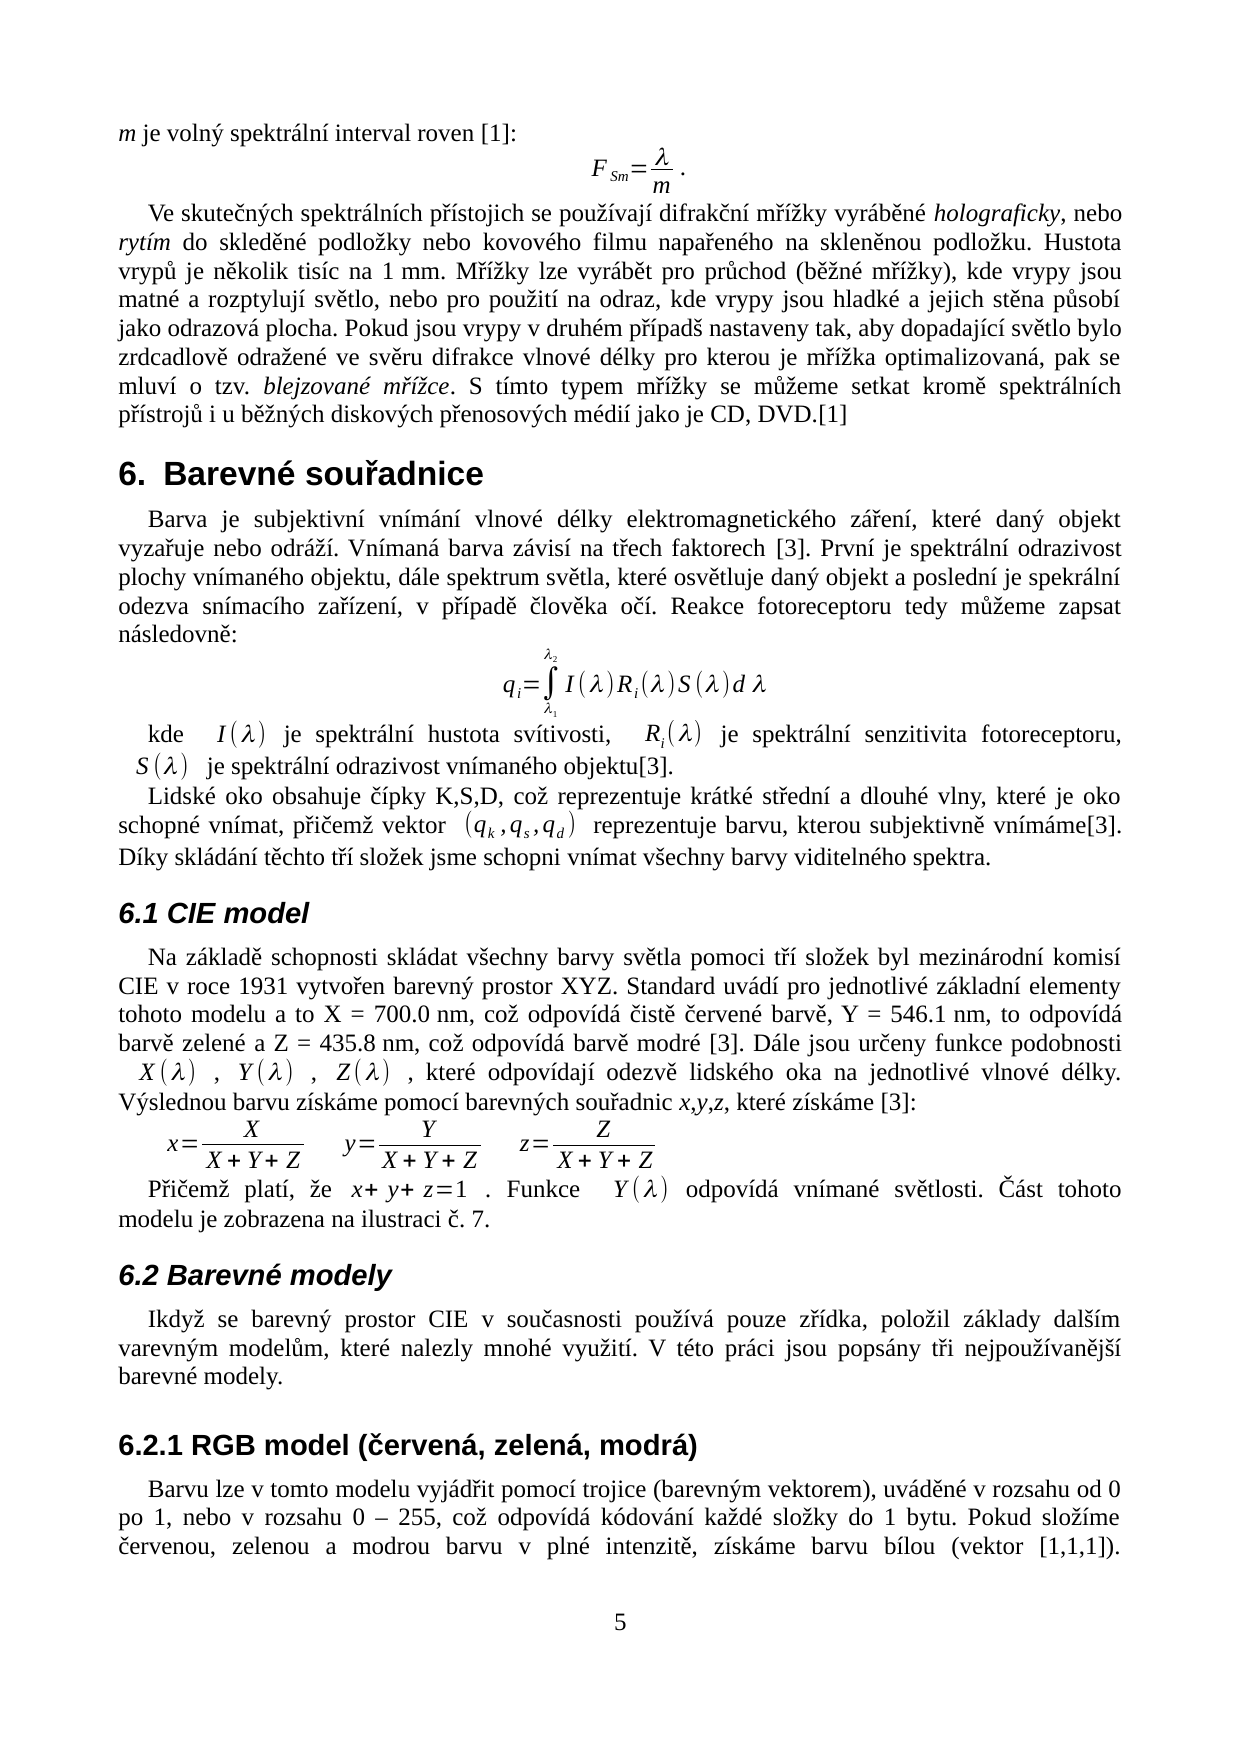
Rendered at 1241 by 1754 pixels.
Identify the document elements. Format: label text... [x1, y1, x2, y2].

text Lidské oko obsahuje čípky K,S,D, což reprezentuje krátké střední a dlouhé vlny, které je oko schopné vnímat, přičemž vektorreprezentuje barvu, kterou subjektivně vnímáme[3]. Díky skládání těchto tří složek jsme schopni vnímat všechny barvy viditelného spektra. [118, 781, 1122, 871]
subtitle 6.1 CIE model [118, 896, 1122, 929]
subtitle Barevné souřadnice [118, 453, 1122, 492]
subtitle 6.2 Barevné modely [118, 1258, 1122, 1291]
text Přičemž platí, že. Funkce odpovídá vnímané světlosti. Část tohoto modelu je zobrazena na ilustraci č. 7. [118, 1174, 1122, 1233]
text kde je spektrální hustota svítivosti, je spektrální senzitivita fotoreceptoru, je spektrální odrazivost vnímaného objektu[3]. [118, 719, 1122, 781]
subtitle 6.2.1 RGB model (červená, zelená, modrá) [118, 1428, 1122, 1461]
text Ikdyž se barevný prostor CIE v současnosti používá pouze zřídka, položil základy dalším varevným modelům, které nalezly mnohé využití. V této práci jsou popsány tři nejpoužívanější barevné modely. [118, 1304, 1122, 1390]
text Na základě schopnosti skládat všechny barvy světla pomoci tří složek byl mezinárodní komisí CIE v roce 1931 vytvořen barevný prostor XYZ. Standard uvádí pro jednotlivé základní elementy tohoto modelu a to X = 700.0 nm, což odpovídá čistě červené barvě, Y = 546.1 nm, to odpovídá barvě zelené a Z = 435.8 nm, což odpovídá barvě modré [3]. Dále jsou určeny funkce podobnosti ,,, které odpovídají odezvě lidského oka na jednotlivé vlnové délky. Výslednou barvu získáme pomocí barevných souřadnic x,y,z, které získáme [3]: [118, 942, 1122, 1115]
text . [118, 147, 1122, 198]
text m je volný spektrální interval roven [1]: [118, 118, 1122, 147]
text Barva je subjektivní vnímání vlnové délky elektromagnetického záření, které daný objekt vyzařuje nebo odráží. Vnímaná barva závisí na třech faktorech [3]. První je spektrální odrazivost plochy vnímaného objektu, dále spektrum světla, které osvětluje daný objekt a poslední je spekrální odezva snímacího zařízení, v případě člověka očí. Reakce fotoreceptoru tedy můžeme zapsat následovně: [118, 504, 1122, 648]
text Barvu lze v tomto modelu vyjádřit pomocí trojice (barevným vektorem), uváděné v rozsahu od 0 po 1, nebo v rozsahu 0 – 255, což odpovídá kódování každé složky do 1 bytu. Pokud složíme červenou, zelenou a modrou barvu v plné intenzitě, získáme barvu bílou (vektor [1,1,1]). [118, 1474, 1122, 1560]
text Ve skutečných spektrálních přístojich se používají difrakční mřížky vyráběné holograficky, nebo rytím do skleděné podložky nebo kovového filmu napařeného na skleněnou podložku. Hustota vrypů je několik tisíc na 1 mm. Mřížky lze vyrábět pro průchod (běžné mřížky), kde vrypy jsou matné a rozptylují světlo, nebo pro použití na odraz, kde vrypy jsou hladké a jejich stěna působí jako odrazová plocha. Pokud jsou vrypy v druhém případš nastaveny tak, aby dopadající světlo bylo zrdcadlově odražené ve svěru difrakce vlnové délky pro kterou je mřížka optimalizovaná, pak se mluví o tzv. blejzované mřížce. S tímto typem mřížky se můžeme setkat kromě spektrálních přístrojů i u běžných diskových přenosových médií jako je CD, DVD.[1] [118, 198, 1122, 428]
